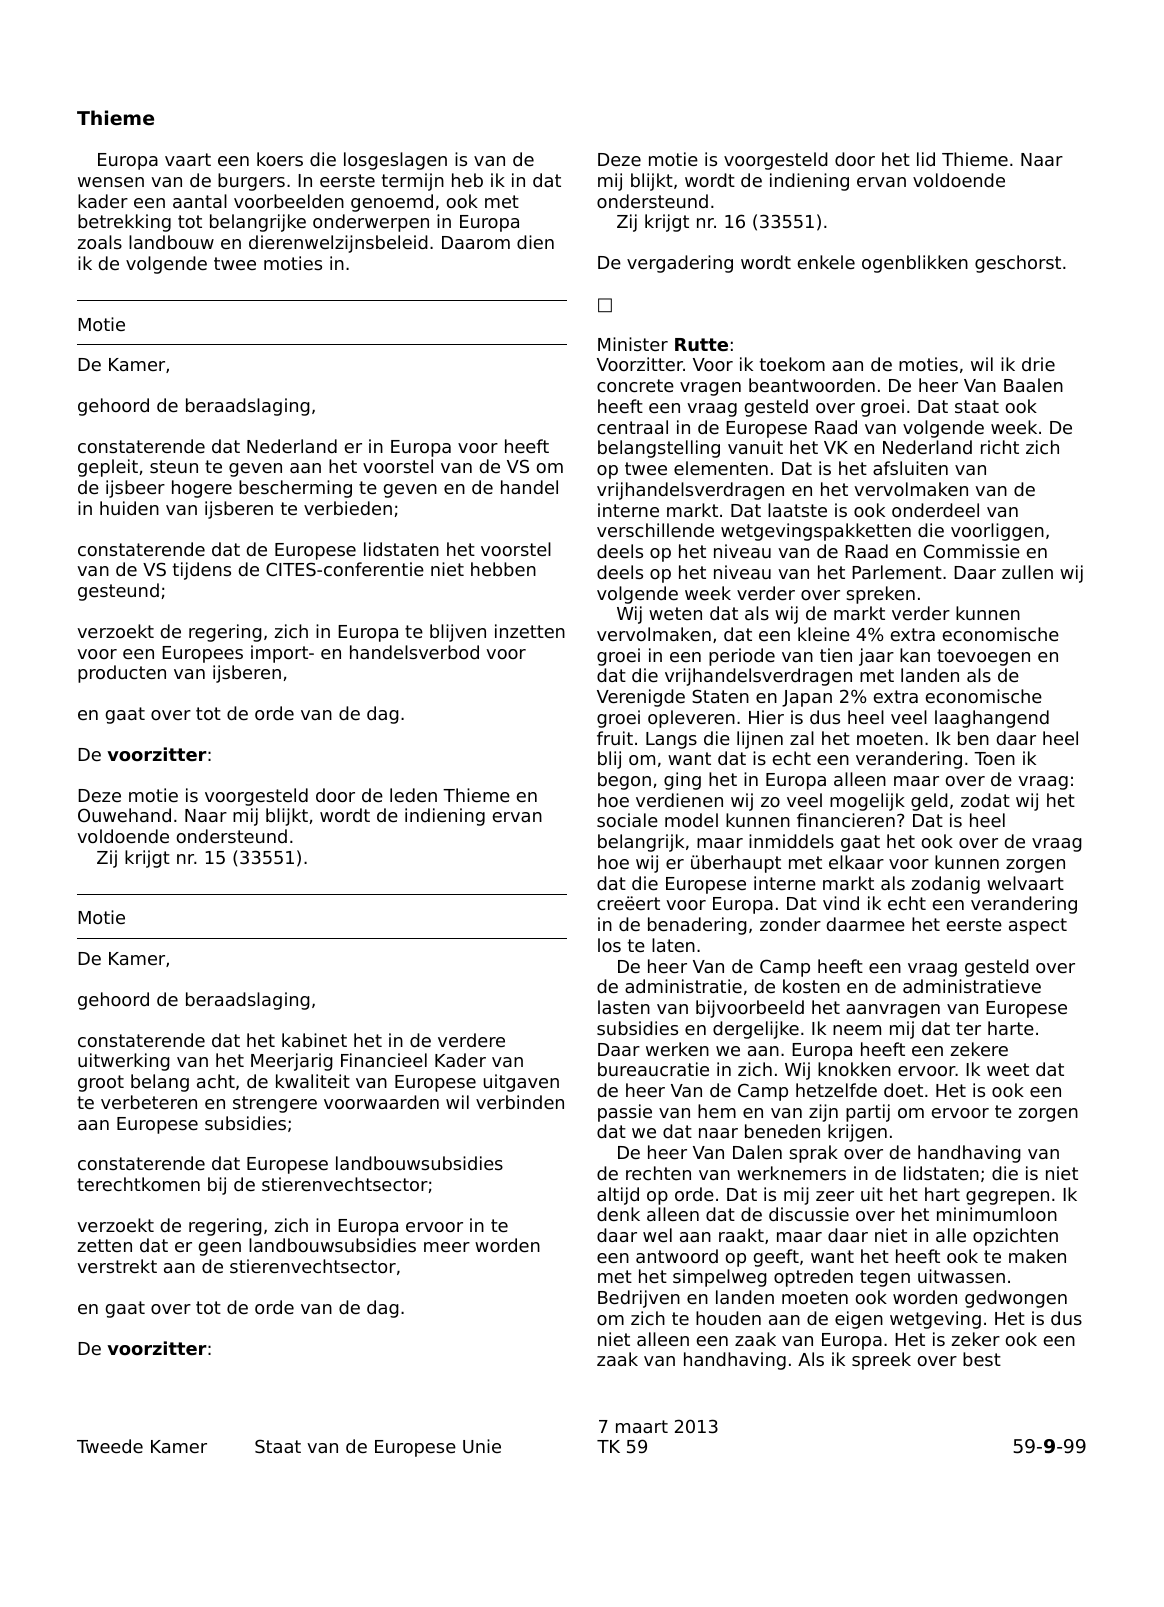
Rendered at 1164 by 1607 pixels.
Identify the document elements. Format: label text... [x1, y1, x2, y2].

text De Kamer, [77, 355, 567, 376]
text De heer Van de Camp heeft een vraag gesteld over de administratie, de kosten en de administratieve lasten van bijvoorbeeld het aanvragen van Europese subsidies en dergelijke. Ik neem mij dat ter harte. Daar werken we aan. Europa heeft een zekere bureaucratie in zich. Wij knokken ervoor. Ik weet dat de heer Van de Camp hetzelfde doet. Het is ook een passie van hem en van zijn partij om ervoor te zorgen dat we dat naar beneden krijgen. [596, 956, 1087, 1143]
text De heer Van Dalen sprak over de handhaving van de rechten van werknemers in de lidstaten; die is niet altijd op orde. Dat is mij zeer uit het hart gegrepen. Ik denk alleen dat de discussie over het minimumloon daar wel aan raakt, maar daar niet in alle opzichten een antwoord op geeft, want het heeft ook te maken met het simpelweg optreden tegen uitwassen. Bedrijven en landen moeten ook worden gedwongen om zich te houden aan de eigen wetgeving. Het is dus niet alleen een zaak van Europa. Het is zeker ook een zaak van handhaving. Als ik spreek over best [596, 1143, 1087, 1371]
text Zij krijgt nr. 15 (33551). [77, 848, 567, 868]
text verzoekt de regering, zich in Europa te blijven inzetten voor een Europees import- en handelsverbod voor producten van ijsberen, [77, 622, 567, 684]
text en gaat over tot de orde van de dag. [77, 704, 567, 725]
text Deze motie is voorgesteld door de leden Thieme en Ouwehand. Naar mij blijkt, wordt de indiening ervan voldoende ondersteund. [77, 785, 567, 848]
text constaterende dat Nederland er in Europa voor heeft gepleit, steun te geven aan het voorstel van de VS om de ijsbeer hogere bescherming te geven en de handel in huiden van ijsberen te verbieden; [77, 437, 567, 519]
text De Kamer, [77, 949, 567, 970]
text □ [596, 294, 1087, 314]
text Voorzitter. Voor ik toekom aan de moties, wil ik drie concrete vragen beantwoorden. De heer Van Baalen heeft een vraag gesteld over groei. Dat staat ook centraal in de Europese Raad van volgende week. De belangstelling vanuit het VK en Nederland richt zich op twee elementen. Dat is het afsluiten van vrijhandelsverdragen en het vervolmaken van de interne markt. Dat laatste is ook onderdeel van verschillende wetgevingspakketten die voorliggen, deels op het niveau van de Raad en Commissie en deels op het niveau van het Parlement. Daar zullen wij volgende week verder over spreken. [596, 355, 1087, 604]
text Europa vaart een koers die losgeslagen is van de wensen van de burgers. In eerste termijn heb ik in dat kader een aantal voorbeelden genoemd, ook met betrekking tot belangrijke onderwerpen in Europa zoals landbouw en dierenwelzijnsbeleid. Daarom dien ik de volgende twee moties in. [77, 150, 567, 274]
text constaterende dat de Europese lidstaten het voorstel van de VS tijdens de CITES-conferentie niet hebben gesteund; [77, 539, 567, 602]
text constaterende dat Europese landbouwsubsidies terechtkomen bij de stierenvechtsector; [77, 1154, 567, 1196]
text en gaat over tot de orde van de dag. [77, 1298, 567, 1318]
text De voorzitter: [77, 745, 567, 765]
text constaterende dat het kabinet het in de verdere uitwerking van het Meerjarig Financieel Kader van groot belang acht, de kwaliteit van Europese uitgaven te verbeteren en strengere voorwaarden wil verbinden aan Europese subsidies; [77, 1030, 567, 1134]
text Zij krijgt nr. 16 (33551). [596, 212, 1087, 233]
text Minister Rutte: [596, 334, 1087, 355]
text De vergadering wordt enkele ogenblikken geschorst. [596, 253, 1087, 274]
text Motie [77, 908, 567, 929]
text gehoord de beraadslaging, [77, 990, 567, 1010]
text De voorzitter: [77, 1338, 567, 1359]
text verzoekt de regering, zich in Europa ervoor in te zetten dat er geen landbouwsubsidies meer worden verstrekt aan de stierenvechtsector, [77, 1216, 567, 1278]
text Wij weten dat als wij de markt verder kunnen vervolmaken, dat een kleine 4% extra economische groei in een periode van tien jaar kan toevoegen en dat die vrijhandelsverdragen met landen als de Verenigde Staten en Japan 2% extra economische groei opleveren. Hier is dus heel veel laaghangend fruit. Langs die lijnen zal het moeten. Ik ben daar heel blij om, want dat is echt een verandering. Toen ik begon, ging het in Europa alleen maar over de vraag: hoe verdienen wij zo veel mogelijk geld, zodat wij het sociale model kunnen financieren? Dat is heel belangrijk, maar inmiddels gaat het ook over de vraag hoe wij er überhaupt met elkaar voor kunnen zorgen dat die Europese interne markt als zodanig welvaart creëert voor Europa. Dat vind ik echt een verandering in de benadering, zonder daarmee het eerste aspect los te laten. [596, 604, 1087, 956]
text gehoord de beraadslaging, [77, 396, 567, 417]
text Deze motie is voorgesteld door het lid Thieme. Naar mij blijkt, wordt de indiening ervan voldoende ondersteund. [596, 150, 1087, 212]
text Motie [77, 314, 567, 335]
